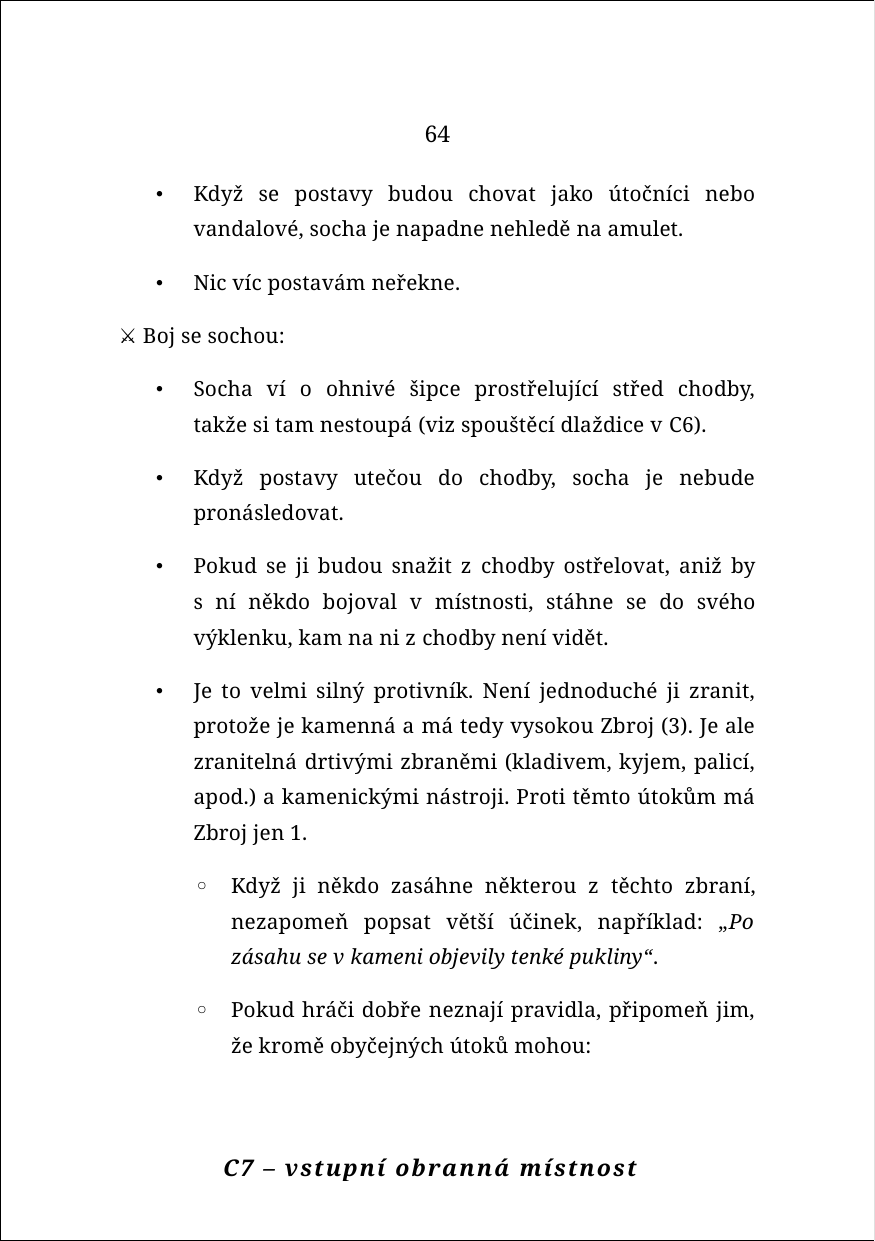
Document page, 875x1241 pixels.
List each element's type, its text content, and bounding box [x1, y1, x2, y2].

text ⚔ Boj se sochou: [118, 321, 756, 349]
list Je to velmi silný protivník. Není jednoduché ji zranit, protože je kamenná a⁠ má tedy vysokou Zbroj (3). Je ale zranitelná drtivými zbraněmi (kladivem, kyjem, palicí, apod.) a⁠ kamenickými nástroji. Proti těmto útokům má Zbroj jen 1. [156, 676, 756, 846]
list Pokud hráči dobře neznají pravidla, připomeň jim, že kromě obyčejných útoků mohou: [193, 996, 756, 1059]
list Nic víc postavám neřekne. [156, 268, 756, 296]
list Když ji někdo zasáhne některou z⁠ těchto zbraní, nezapomeň popsat větší účinek, například: „Po zásahu se v⁠ kameni objevily tenké pukliny“. [193, 871, 756, 971]
list Když se postavy budou chovat jako útočníci nebo vandalové, socha je napadne nehledě na amulet. [156, 179, 756, 243]
list Když postavy utečou do chodby, socha je nebude pronásledovat. [156, 463, 756, 527]
list Pokud se ji budou snažit z⁠ chodby ostřelovat, aniž by s⁠ ní někdo bojoval v⁠ místnosti, stáhne se do svého výklenku, kam na ni z⁠ chodby není vidět. [156, 552, 756, 651]
list Socha ví o⁠ ohnivé šipce prostřelující střed chodby, takže si tam nestoupá (viz spouštěcí dlaždice v⁠ C6). [156, 374, 756, 438]
